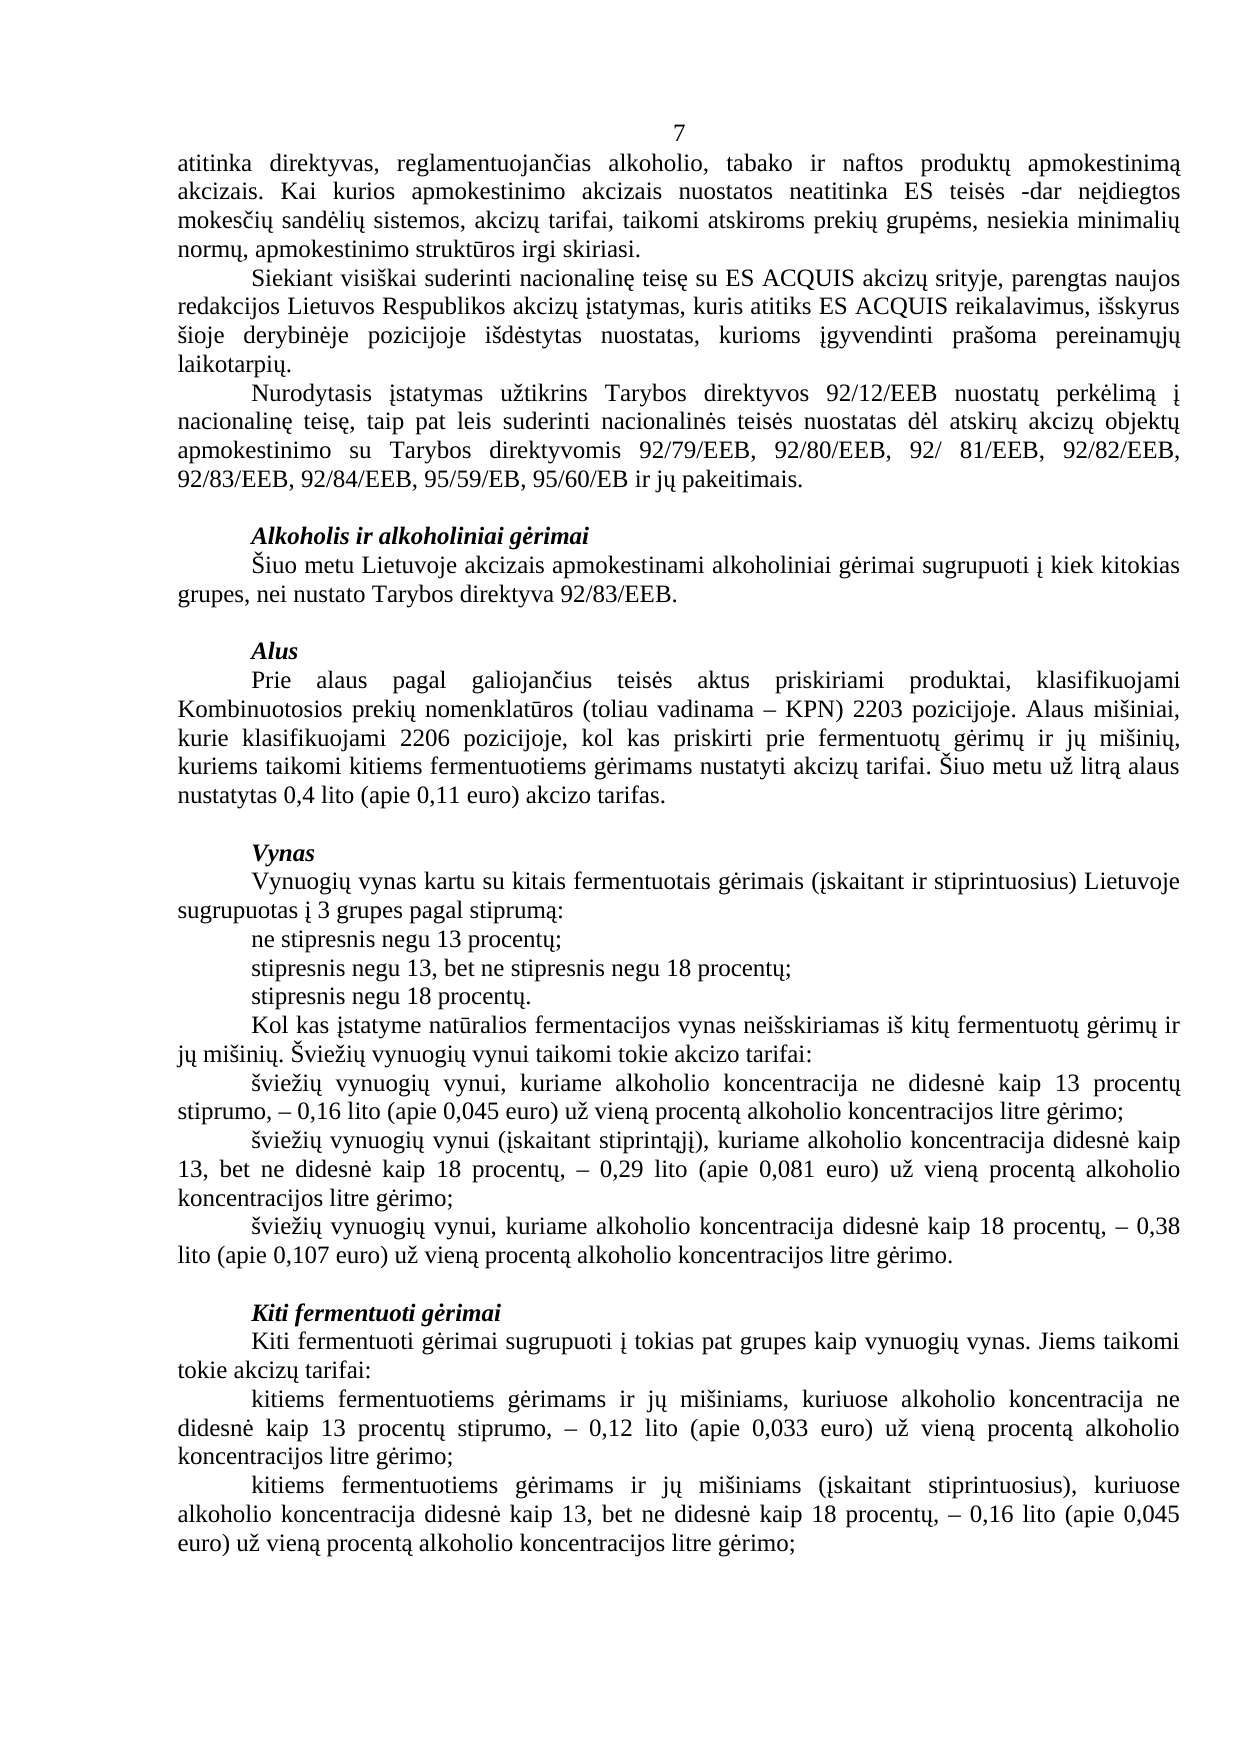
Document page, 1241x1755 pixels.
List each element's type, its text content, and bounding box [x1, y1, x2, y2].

text Alkoholis ir alkoholiniai gėrimai [177, 521, 1181, 550]
text Vynas [177, 838, 1181, 866]
text Vynuogių vynas kartu su kitais fermentuotais gėrimais (įskaitant ir stiprintuosius) Lietuvoje sugrupuotas į 3 grupes pagal stiprumą: [177, 866, 1181, 924]
text Šiuo metu Lietuvoje akcizais apmokestinami alkoholiniai gėrimai sugrupuoti į kiek kitokias grupes, nei nustato Tarybos direktyva 92/83/EEB. [177, 550, 1181, 608]
text stipresnis negu 18 procentų. [177, 981, 1181, 1010]
text Prie alaus pagal galiojančius teisės aktus priskiriami produktai, klasifikuojami Kombinuotosios prekių nomenklatūros (toliau vadinama – KPN) 2203 pozicijoje. Alaus mišiniai, kurie klasifikuojami 2206 pozicijoje, kol kas priskirti prie fermentuotų gėrimų ir jų mišinių, kuriems taikomi kitiems fermentuotiems gėrimams nustatyti akcizų tarifai. Šiuo metu už litrą alaus nustatytas 0,4 lito (apie 0,11 euro) akcizo tarifas. [177, 665, 1181, 809]
text kitiems fermentuotiems gėrimams ir jų mišiniams (įskaitant stiprintuosius), kuriuose alkoholio koncentracija didesnė kaip 13, bet ne didesnė kaip 18 procentų, – 0,16 lito (apie 0,045 euro) už vieną procentą alkoholio koncentracijos litre gėrimo; [177, 1470, 1181, 1556]
text Nurodytasis įstatymas užtikrins Tarybos direktyvos 92/12/EEB nuostatų perkėlimą į nacionalinę teisę, taip pat leis suderinti nacionalinės teisės nuostatas dėl atskirų akcizų objektų apmokestinimo su Tarybos direktyvomis 92/79/EEB, 92/80/EEB, 92/ 81/EEB, 92/82/EEB, 92/83/EEB, 92/84/EEB, 95/59/EB, 95/60/EB ir jų pakeitimais. [177, 378, 1181, 493]
text šviežių vynuogių vynui, kuriame alkoholio koncentracija didesnė kaip 18 procentų, – 0,38 lito (apie 0,107 euro) už vieną procentą alkoholio koncentracijos litre gėrimo. [177, 1211, 1181, 1269]
text šviežių vynuogių vynui, kuriame alkoholio koncentracija ne didesnė kaip 13 procentų stiprumo, – 0,16 lito (apie 0,045 euro) už vieną procentą alkoholio koncentracijos litre gėrimo; [177, 1068, 1181, 1125]
text atitinka direktyvas, reglamentuojančias alkoholio, tabako ir naftos produktų apmokestinimą akcizais. Kai kurios apmokestinimo akcizais nuostatos neatitinka ES teisės -dar neįdiegtos mokesčių sandėlių sistemos, akcizų tarifai, taikomi atskiroms prekių grupėms, nesiekia minimalių normų, apmokestinimo struktūros irgi skiriasi. [177, 148, 1181, 263]
text Kol kas įstatyme natūralios fermentacijos vynas neišskiriamas iš kitų fermentuotų gėrimų ir jų mišinių. Šviežių vynuogių vynui taikomi tokie akcizo tarifai: [177, 1010, 1181, 1068]
text šviežių vynuogių vynui (įskaitant stiprintąjį), kuriame alkoholio koncentracija didesnė kaip 13, bet ne didesnė kaip 18 procentų, – 0,29 lito (apie 0,081 euro) už vieną procentą alkoholio koncentracijos litre gėrimo; [177, 1125, 1181, 1211]
text Kiti fermentuoti gėrimai sugrupuoti į tokias pat grupes kaip vynuogių vynas. Jiems taikomi tokie akcizų tarifai: [177, 1326, 1181, 1384]
text Kiti fermentuoti gėrimai [177, 1298, 1181, 1326]
text ne stipresnis negu 13 procentų; [177, 924, 1181, 953]
text stipresnis negu 13, bet ne stipresnis negu 18 procentų; [177, 953, 1181, 981]
text Alus [177, 636, 1181, 665]
text Siekiant visiškai suderinti nacionalinę teisę su ES ACQUIS akcizų srityje, parengtas naujos redakcijos Lietuvos Respublikos akcizų įstatymas, kuris atitiks ES ACQUIS reikalavimus, išskyrus šioje derybinėje pozicijoje išdėstytas nuostatas, kurioms įgyvendinti prašoma pereinamųjų laikotarpių. [177, 263, 1181, 378]
text kitiems fermentuotiems gėrimams ir jų mišiniams, kuriuose alkoholio koncentracija ne didesnė kaip 13 procentų stiprumo, – 0,12 lito (apie 0,033 euro) už vieną procentą alkoholio koncentracijos litre gėrimo; [177, 1384, 1181, 1470]
